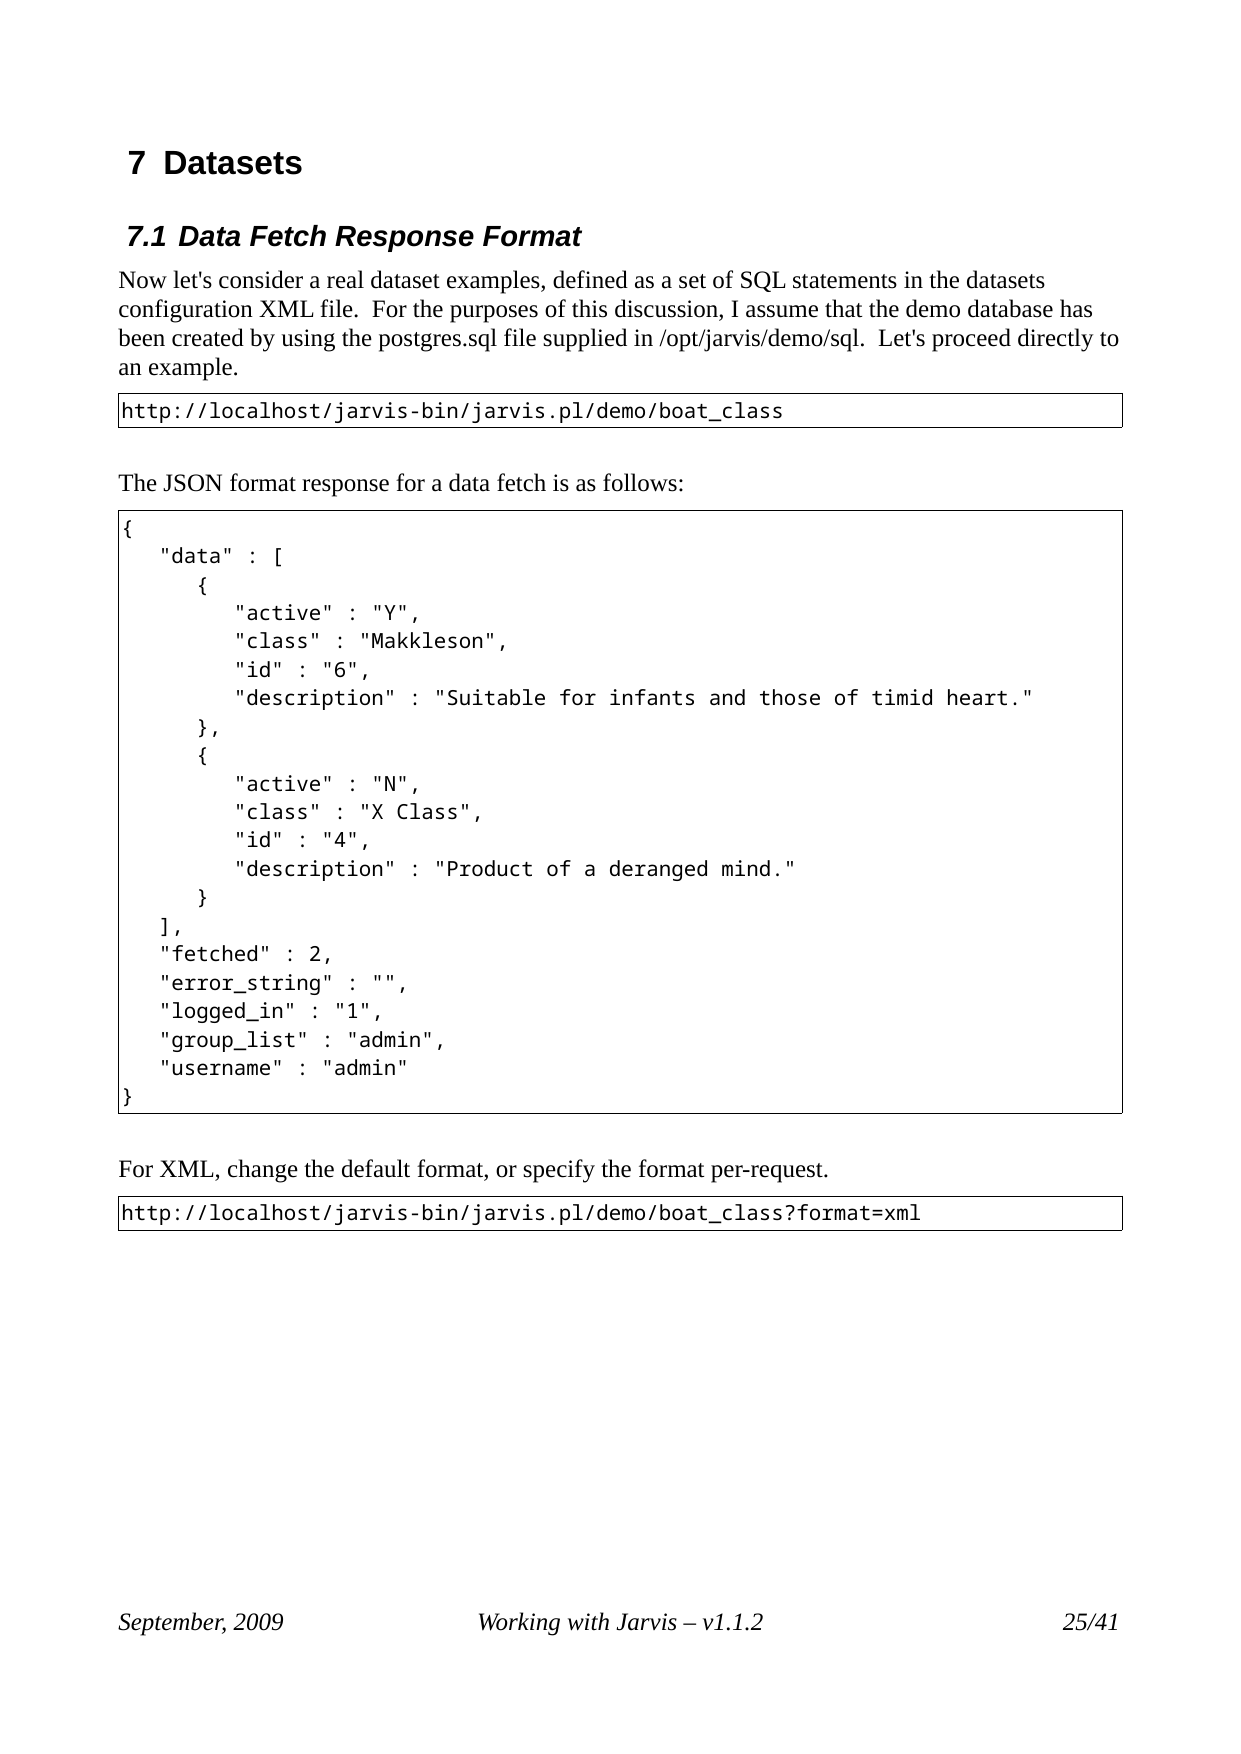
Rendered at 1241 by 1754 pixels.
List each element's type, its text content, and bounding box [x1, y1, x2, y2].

text "username" : "admin" [119, 1050, 1122, 1078]
text "class" : "X Class", [119, 794, 1122, 823]
text { [119, 737, 1122, 766]
text ], [119, 908, 1122, 936]
text { [119, 511, 1122, 538]
text http://localhost/jarvis-bin/jarvis.pl/demo/boat_class?format=xml [119, 1197, 1122, 1230]
text "data" : [ [119, 538, 1122, 567]
text } [119, 879, 1122, 908]
subtitle Data Fetch Response Format [118, 219, 1122, 253]
text "class" : "Makkleson", [119, 623, 1122, 652]
text "active" : "N", [119, 766, 1122, 794]
text }, [119, 709, 1122, 737]
text "id" : "4", [119, 823, 1122, 851]
text "description" : "Suitable for infants and those of timid heart." [119, 680, 1122, 709]
text http://localhost/jarvis-bin/jarvis.pl/demo/boat_class [119, 394, 1122, 427]
text "error_string" : "", [119, 965, 1122, 993]
text Now let's consider a real dataset examples, defined as a set of SQL statements in the datasets configuration XML file. For the purposes of this discussion, I assume that the demo database has been created by using the postgres.sql file supplied in /opt/jarvis/demo/sql. Let's proceed directly to an example. [118, 265, 1122, 380]
text "fetched" : 2, [119, 936, 1122, 965]
text "group_list" : "admin", [119, 1022, 1122, 1050]
text "id" : "6", [119, 652, 1122, 680]
text } [119, 1078, 1122, 1113]
text "description" : "Product of a deranged mind." [119, 851, 1122, 879]
text { [119, 567, 1122, 595]
text "logged_in" : "1", [119, 993, 1122, 1022]
subtitle Datasets [118, 143, 1122, 182]
text The JSON format response for a data fetch is as follows: [118, 468, 1122, 497]
text For XML, change the default format, or specify the format per-request. [118, 1154, 1122, 1183]
text "active" : "Y", [119, 595, 1122, 623]
